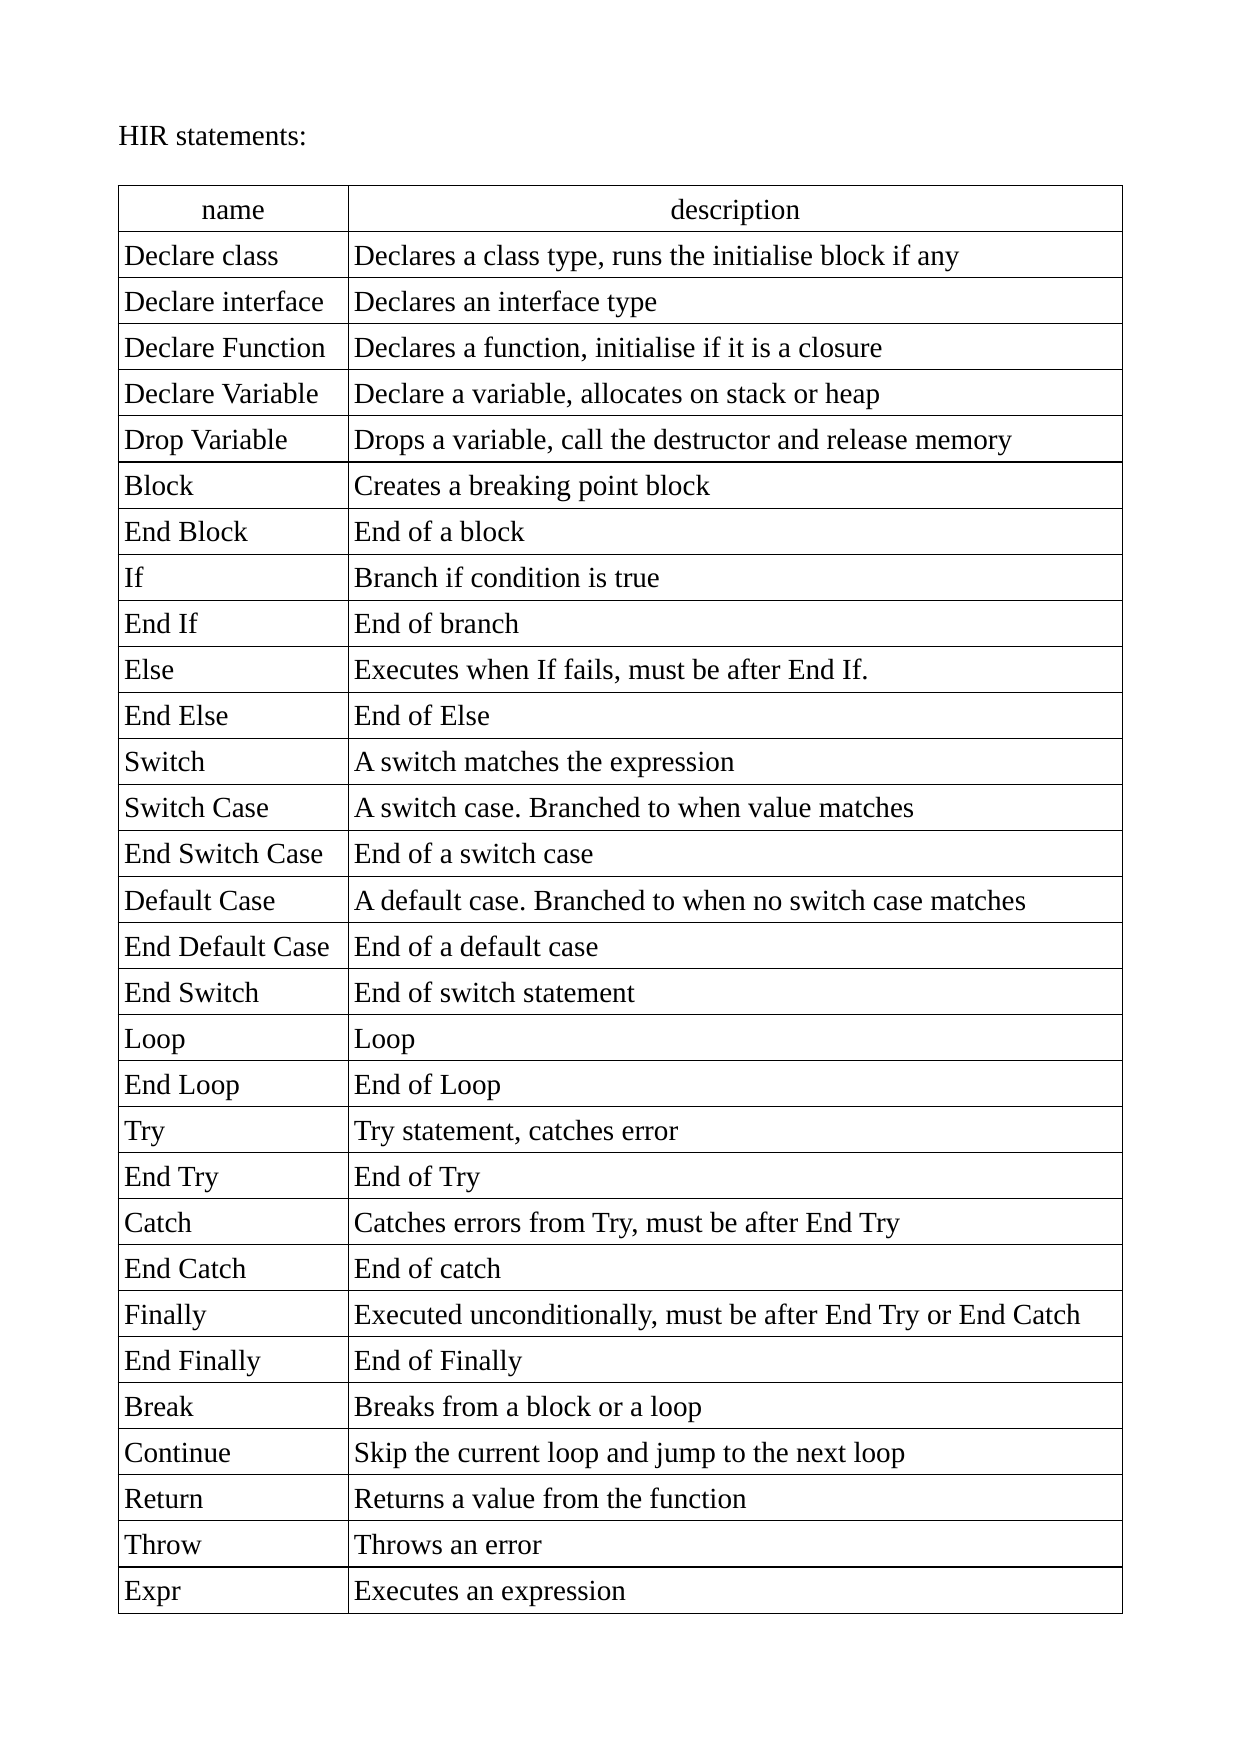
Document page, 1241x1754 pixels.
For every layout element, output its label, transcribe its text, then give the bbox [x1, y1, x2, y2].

table_cell A switch matches the expression [349, 739, 1122, 784]
table_cell Declare a variable, allocates on stack or heap [349, 370, 1122, 415]
table_cell End of branch [349, 601, 1122, 646]
table_cell End Finally [119, 1337, 348, 1382]
table_cell Declares an interface type [349, 278, 1122, 323]
table_cell Expr [119, 1568, 348, 1612]
table_cell A switch case. Branched to when value matches [349, 785, 1122, 830]
table_cell Drops a variable, call the destructor and release memory [349, 416, 1122, 461]
table_cell Try statement, catches error [349, 1107, 1122, 1152]
table_cell End of catch [349, 1245, 1122, 1290]
table_header name [119, 186, 348, 231]
table_cell Break [119, 1383, 348, 1428]
table_cell Default Case [119, 877, 348, 922]
table_cell Executes when If fails, must be after End If. [349, 647, 1122, 692]
table_cell Return [119, 1475, 348, 1520]
table_cell Switch [119, 739, 348, 784]
table_cell End Switch [119, 969, 348, 1014]
table_cell End of Loop [349, 1061, 1122, 1106]
table_cell If [119, 555, 348, 599]
table_cell Declares a class type, runs the initialise block if any [349, 232, 1122, 277]
table_cell End of a default case [349, 923, 1122, 968]
table_cell Loop [119, 1015, 348, 1060]
table_cell End Default Case [119, 923, 348, 968]
table_cell Catches errors from Try, must be after End Try [349, 1199, 1122, 1244]
table_cell End If [119, 601, 348, 646]
table_cell Try [119, 1107, 348, 1152]
table_cell End Switch Case [119, 831, 348, 876]
table_cell Block [119, 463, 348, 507]
text HIR statements: [118, 118, 1122, 152]
table_cell A default case. Branched to when no switch case matches [349, 877, 1122, 922]
table_cell End of a block [349, 509, 1122, 553]
table_cell Finally [119, 1291, 348, 1336]
table_cell Declare Variable [119, 370, 348, 415]
table_cell Branch if condition is true [349, 555, 1122, 599]
table_cell Declares a function, initialise if it is a closure [349, 324, 1122, 369]
table_cell End Catch [119, 1245, 348, 1290]
table_cell Executes an expression [349, 1568, 1122, 1612]
table_cell End of a switch case [349, 831, 1122, 876]
table_cell Throw [119, 1521, 348, 1566]
table_cell End of switch statement [349, 969, 1122, 1014]
table_cell Drop Variable [119, 416, 348, 461]
table_cell End Try [119, 1153, 348, 1198]
table_cell Executed unconditionally, must be after End Try or End Catch [349, 1291, 1122, 1336]
table_cell Throws an error [349, 1521, 1122, 1566]
table_cell Breaks from a block or a loop [349, 1383, 1122, 1428]
table_cell Else [119, 647, 348, 692]
table_cell End of Finally [349, 1337, 1122, 1382]
table_cell Returns a value from the function [349, 1475, 1122, 1520]
table_cell Switch Case [119, 785, 348, 830]
table_cell Declare Function [119, 324, 348, 369]
table_cell End Else [119, 693, 348, 738]
table_cell Loop [349, 1015, 1122, 1060]
table_cell End of Try [349, 1153, 1122, 1198]
table_cell Declare interface [119, 278, 348, 323]
table_cell Catch [119, 1199, 348, 1244]
table_cell Continue [119, 1429, 348, 1474]
table_cell End of Else [349, 693, 1122, 738]
table_cell End Block [119, 509, 348, 553]
table_cell End Loop [119, 1061, 348, 1106]
table_header description [349, 186, 1122, 231]
table_cell Skip the current loop and jump to the next loop [349, 1429, 1122, 1474]
table_cell Declare class [119, 232, 348, 277]
table_cell Creates a breaking point block [349, 463, 1122, 507]
